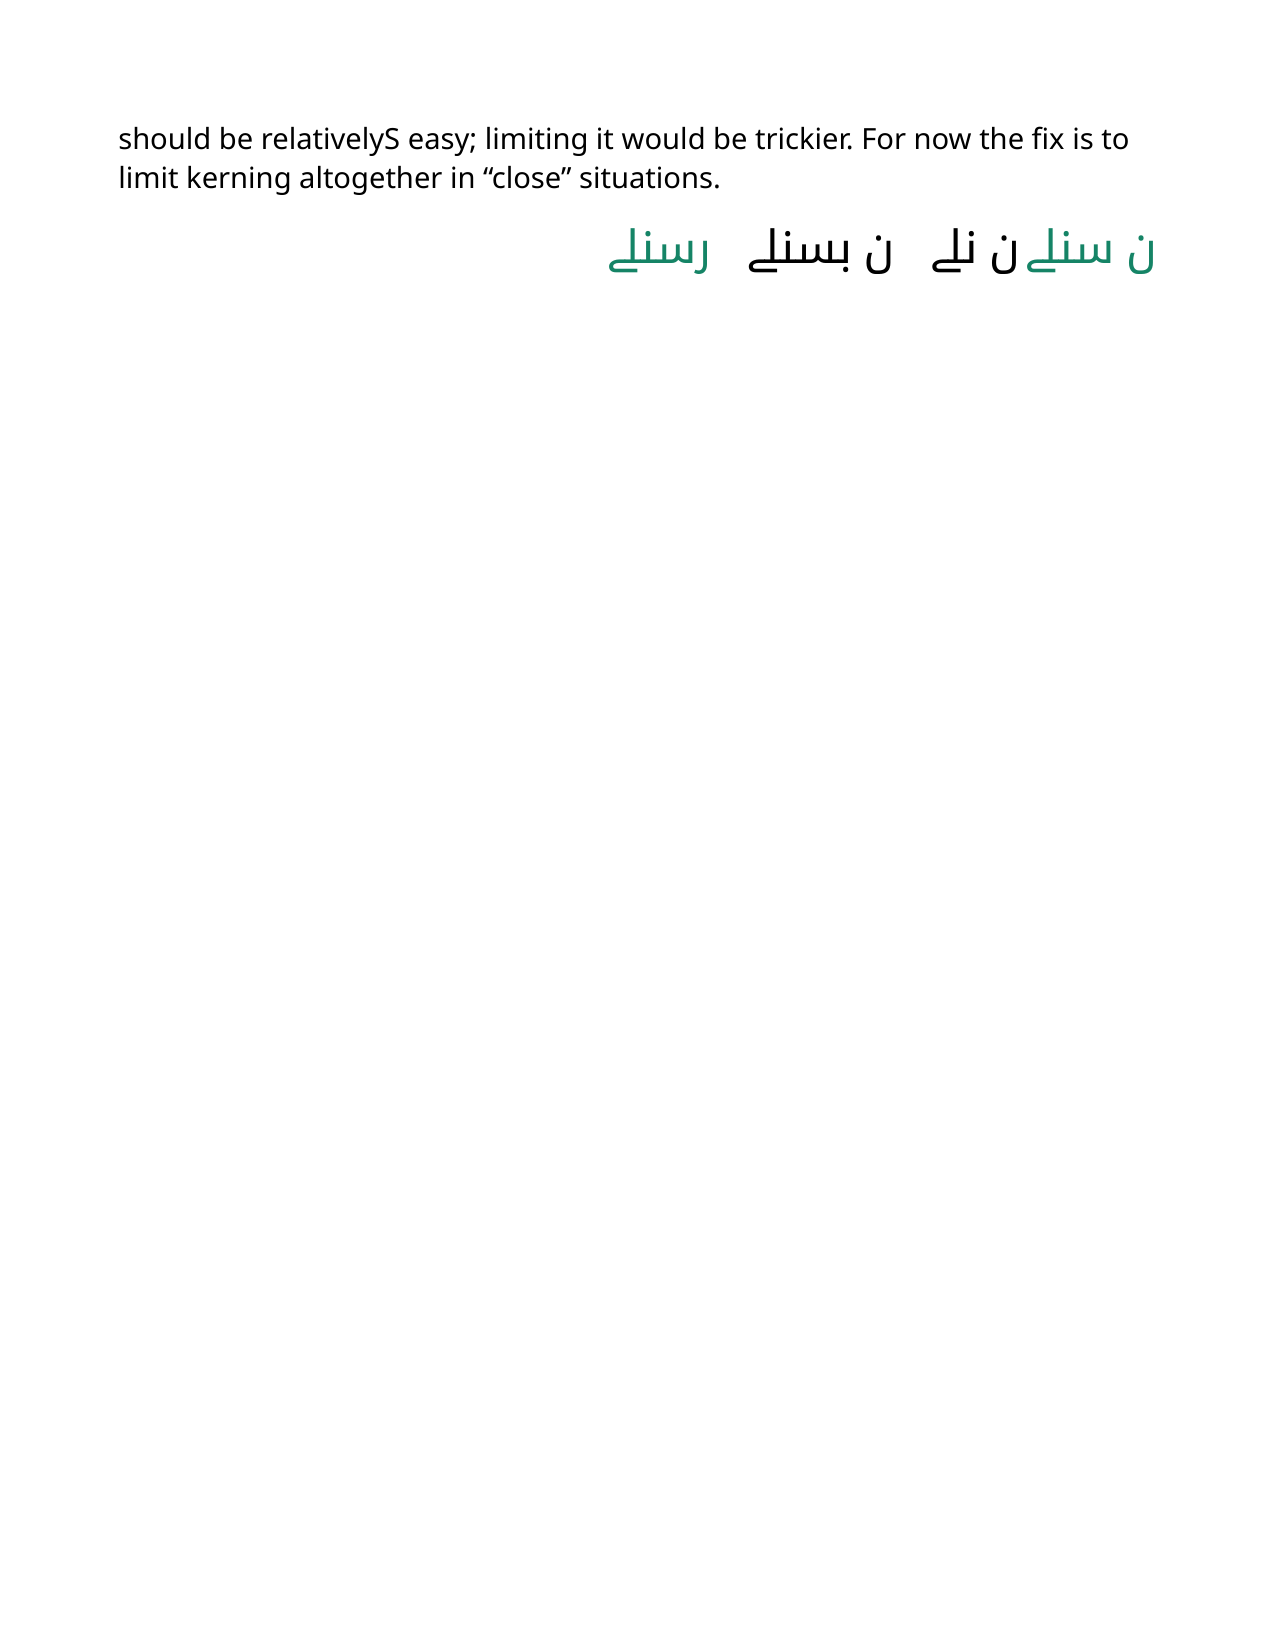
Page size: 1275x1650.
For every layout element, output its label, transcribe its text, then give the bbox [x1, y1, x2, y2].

text ن سنلے ن نلے ن بسنلے رسنلے [118, 222, 1157, 282]
text should be relativelyS easy; limiting it would be trickier. For now the fix is to limit kerning altogether in “close” situations. [118, 118, 1157, 197]
